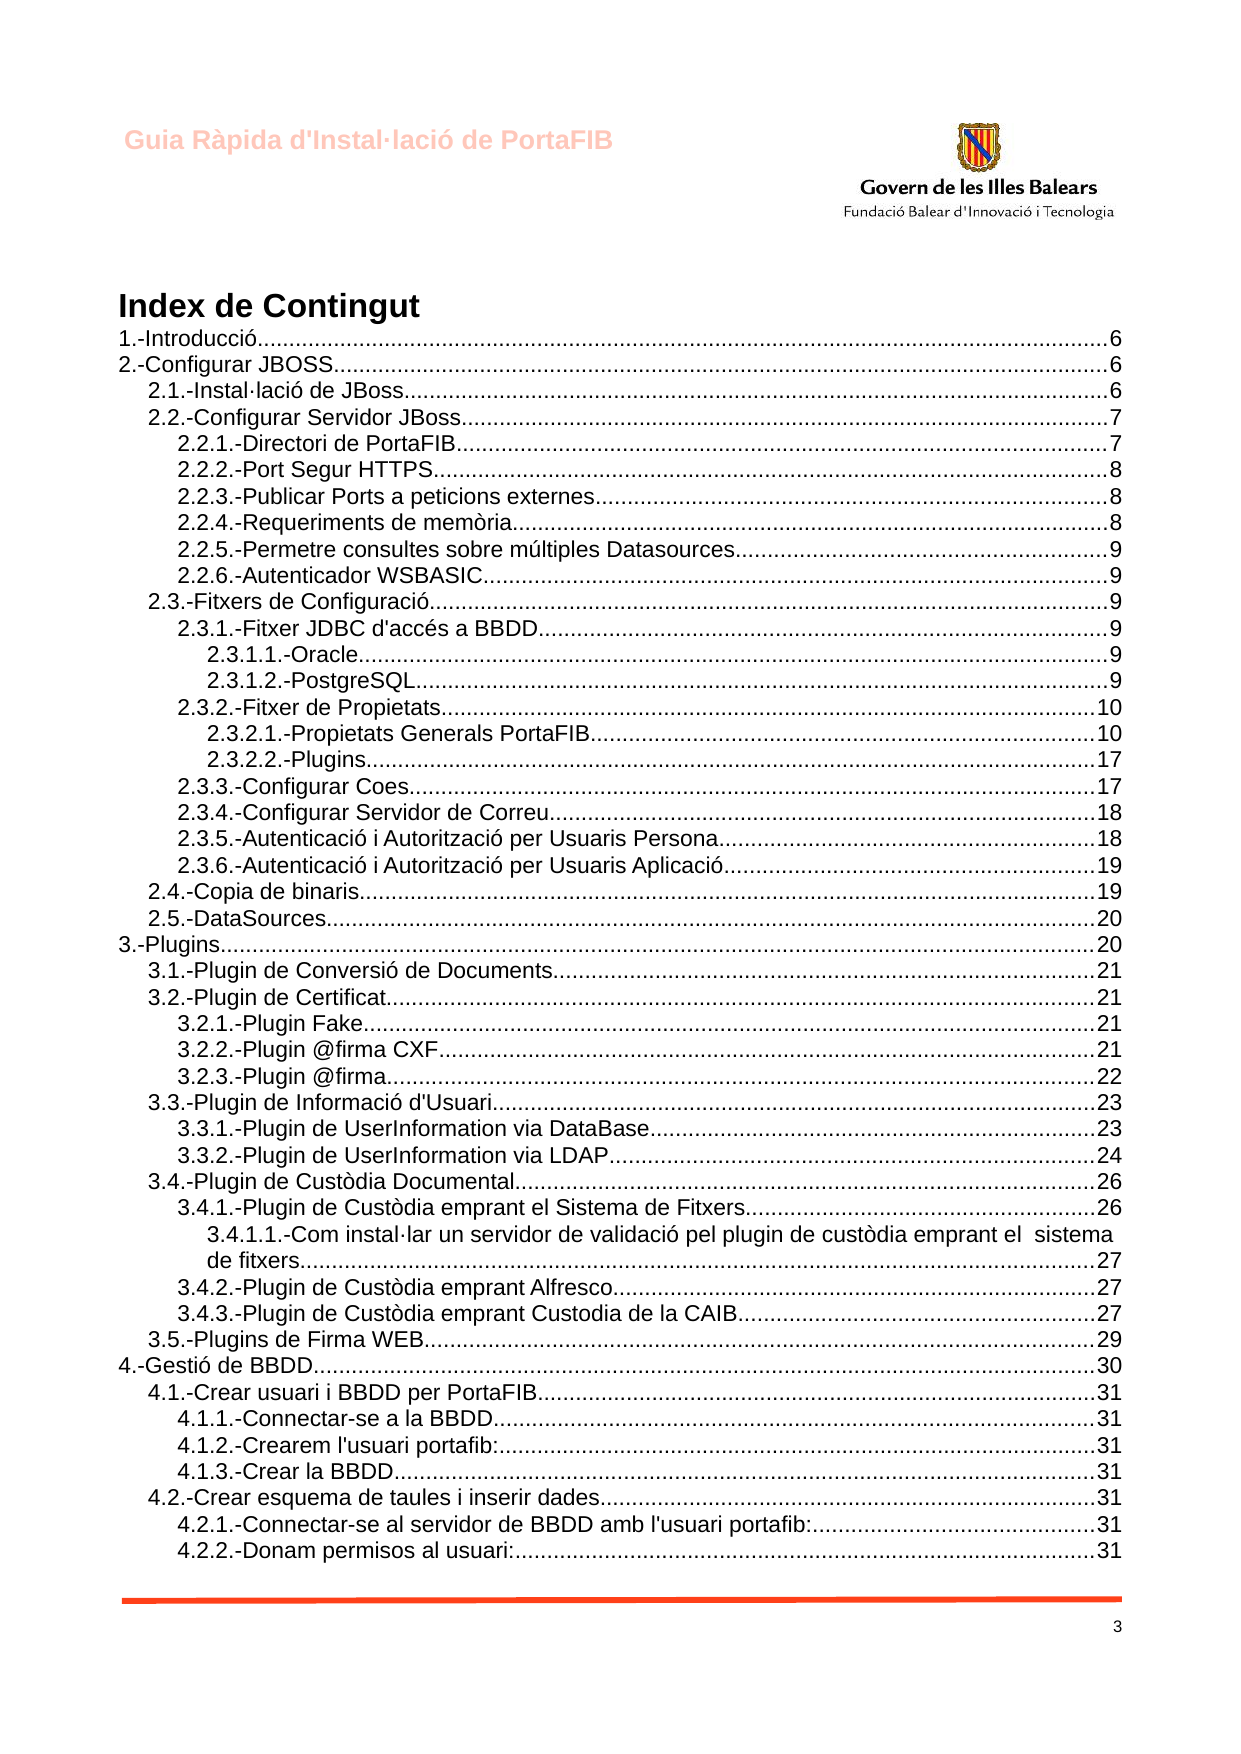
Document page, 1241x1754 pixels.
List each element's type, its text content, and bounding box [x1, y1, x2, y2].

text 3.2.3.-Plugin @firma 22 [177, 1063, 1122, 1089]
text 3.3.-Plugin de Informació d'Usuari 23 [148, 1089, 1122, 1115]
text 3.3.1.-Plugin de UserInformation via DataBase 23 [177, 1115, 1122, 1142]
text 4.1.3.-Crear la BBDD 31 [177, 1458, 1122, 1484]
text 2.3.2.-Fitxer de Propietats 10 [177, 694, 1122, 720]
text 4.1.1.-Connectar-se a la BBDD 31 [177, 1405, 1122, 1432]
text 2.4.-Copia de binaris 19 [148, 878, 1122, 904]
text 2.2.5.-Permetre consultes sobre múltiples Datasources 9 [177, 536, 1122, 562]
text 2.3.1.-Fitxer JDBC d'accés a BBDD 9 [177, 614, 1122, 641]
text 2.3.1.2.-PostgreSQL 9 [207, 667, 1122, 694]
text 3.-Plugins 20 [118, 931, 1122, 957]
text 3.4.-Plugin de Custòdia Documental 26 [148, 1168, 1122, 1194]
text 2.3.-Fitxers de Configuració 9 [148, 588, 1122, 614]
text 2.2.1.-Directori de PortaFIB 7 [177, 430, 1122, 456]
text 3.4.3.-Plugin de Custòdia emprant Custodia de la CAIB 27 [177, 1300, 1122, 1326]
text 2.3.3.-Configurar Coes 17 [177, 773, 1122, 799]
text 4.-Gestió de BBDD 30 [118, 1352, 1122, 1379]
text 2.5.-DataSources 20 [148, 904, 1122, 931]
text 3.4.1.-Plugin de Custòdia emprant el Sistema de Fitxers 26 [177, 1194, 1122, 1221]
text 2.3.2.1.-Propietats Generals PortaFIB 10 [207, 720, 1122, 746]
text 2.3.4.-Configurar Servidor de Correu 18 [177, 799, 1122, 825]
text 3.4.1.1.-Com instal·lar un servidor de validació pel plugin de custòdia emprant el sistema de fitxers 27 [207, 1221, 1122, 1273]
text 2.-Configurar JBOSS 6 [118, 351, 1122, 377]
picture [840, 123, 1117, 220]
text 2.2.6.-Autenticador WSBASIC 9 [177, 562, 1122, 588]
subtitle Index de Contingut [118, 286, 1122, 325]
text 3.3.2.-Plugin de UserInformation via LDAP 24 [177, 1142, 1122, 1168]
text 2.3.6.-Autenticació i Autorització per Usuaris Aplicació 19 [177, 852, 1122, 878]
text 2.3.5.-Autenticació i Autorització per Usuaris Persona 18 [177, 825, 1122, 852]
text 3.2.-Plugin de Certificat 21 [148, 983, 1122, 1010]
text 4.1.-Crear usuari i BBDD per PortaFIB 31 [148, 1379, 1122, 1405]
text 3.5.-Plugins de Firma WEB 29 [148, 1326, 1122, 1352]
text 3.2.2.-Plugin @firma CXF 21 [177, 1036, 1122, 1063]
text 3.2.1.-Plugin Fake 21 [177, 1010, 1122, 1036]
text 2.1.-Instal·lació de JBoss 6 [148, 377, 1122, 404]
text 2.2.2.-Port Segur HTTPS 8 [177, 456, 1122, 483]
text 4.2.1.-Connectar-se al servidor de BBDD amb l'usuari portafib: 31 [177, 1511, 1122, 1537]
text 2.2.-Configurar Servidor JBoss 7 [148, 404, 1122, 430]
text 3.4.2.-Plugin de Custòdia emprant Alfresco 27 [177, 1273, 1122, 1300]
text 3.1.-Plugin de Conversió de Documents 21 [148, 957, 1122, 983]
text 4.1.2.-Crearem l'usuari portafib: 31 [177, 1432, 1122, 1458]
text 1.-Introducció 6 [118, 325, 1122, 351]
text 2.3.1.1.-Oracle 9 [207, 641, 1122, 667]
text 2.2.3.-Publicar Ports a peticions externes 8 [177, 483, 1122, 509]
text 2.2.4.-Requeriments de memòria 8 [177, 509, 1122, 536]
text 4.2.2.-Donam permisos al usuari: 31 [177, 1537, 1122, 1563]
text 2.3.2.2.-Plugins 17 [207, 746, 1122, 773]
text 4.2.-Crear esquema de taules i inserir dades 31 [148, 1484, 1122, 1511]
